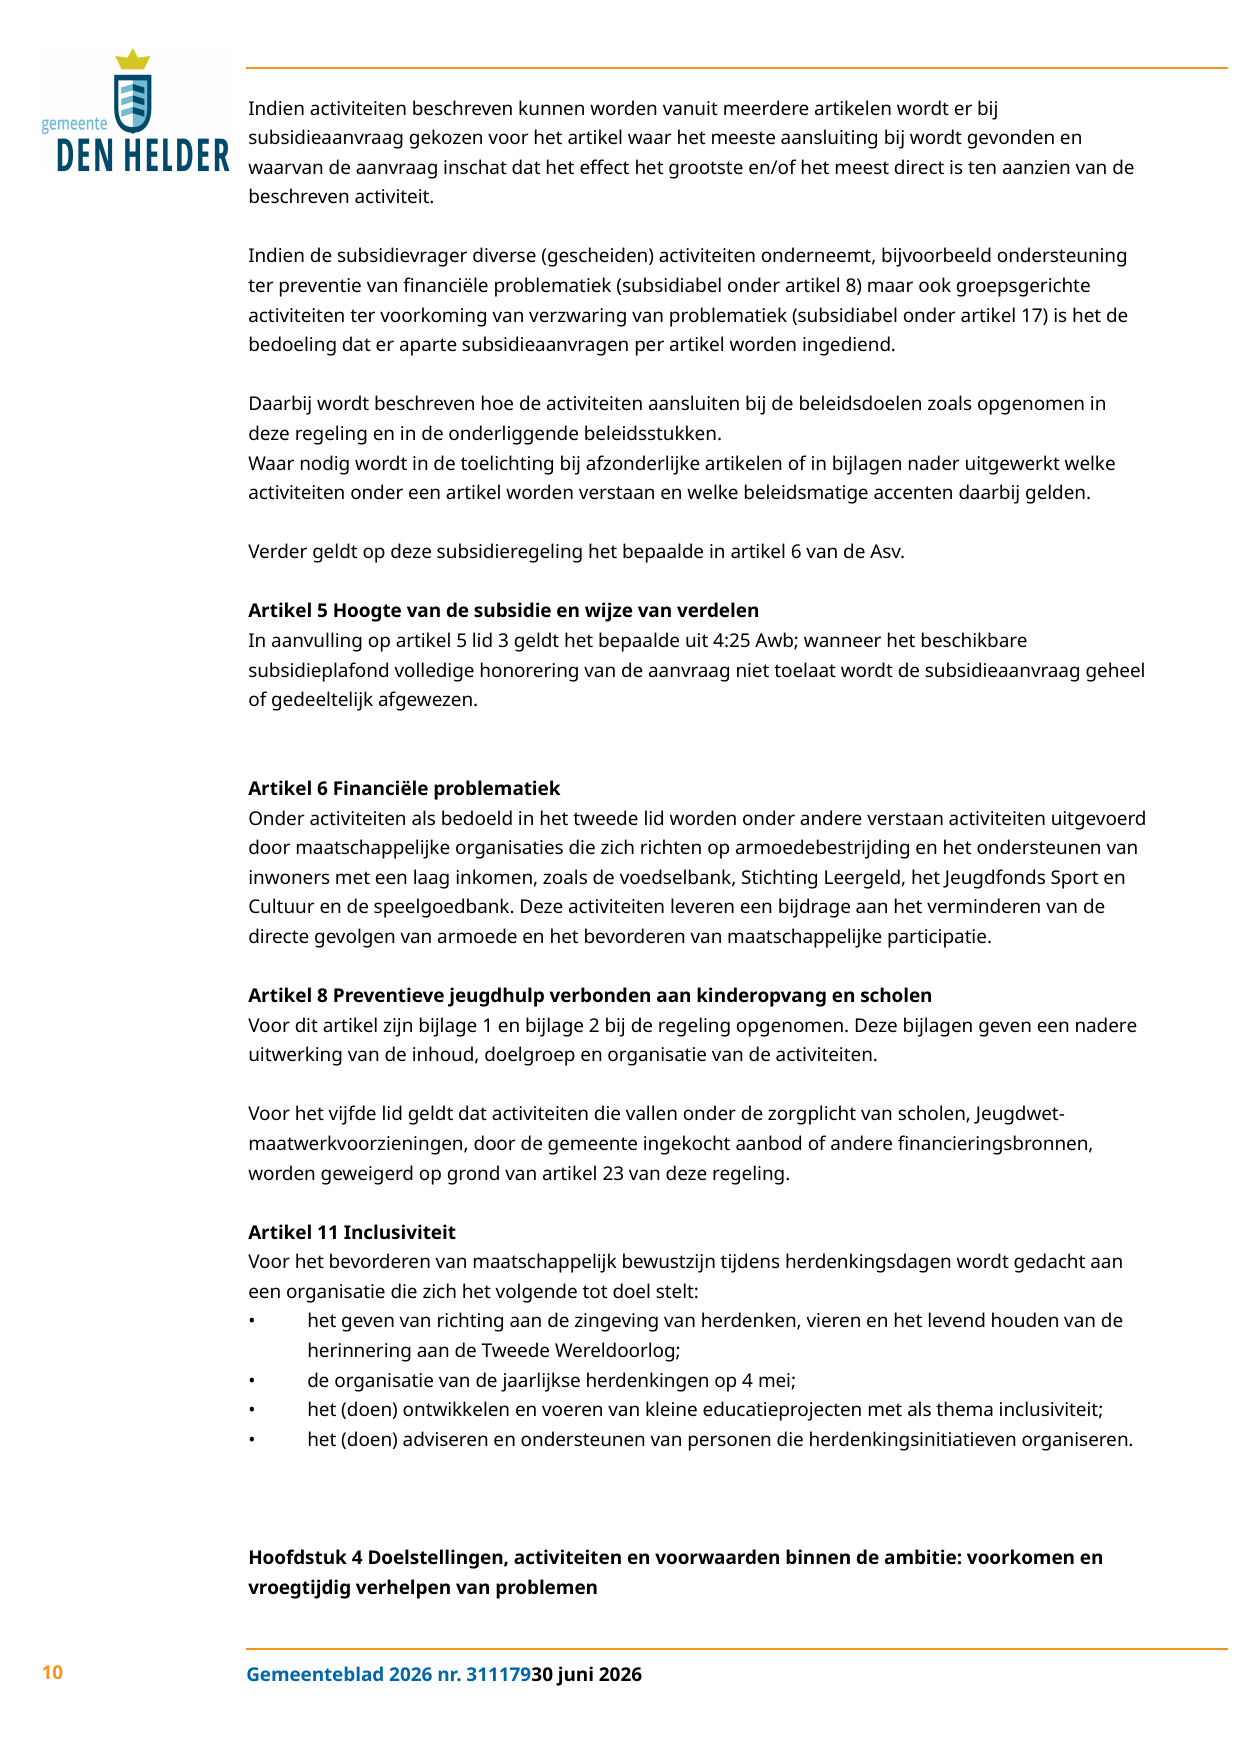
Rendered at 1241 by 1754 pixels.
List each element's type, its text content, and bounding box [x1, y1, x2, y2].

text Waar nodig wordt in de toelichting bij afzonderlijke artikelen of in bijlagen nader uitgewerkt welke activiteiten onder een artikel worden verstaan en welke beleidsmatige accenten daarbij gelden. [248, 450, 1152, 505]
text Artikel 8 Preventieve jeugdhulp verbonden aan kinderopvang en scholen [248, 982, 1152, 1008]
text Artikel 11 Inclusiviteit [248, 1219, 1152, 1245]
text Indien de subsidievrager diverse (gescheiden) activiteiten onderneemt, bijvoorbeeld ondersteuning ter preventie van financiële problematiek (subsidiabel onder artikel 8) maar ook groepsgerichte activiteiten ter voorkoming van verzwaring van problematiek (subsidiabel onder artikel 17) is het de bedoeling dat er aparte subsidieaanvragen per artikel worden ingediend. [248, 243, 1152, 357]
text Voor dit artikel zijn bijlage 1 en bijlage 2 bij de regeling opgenomen. Deze bijlagen geven een nadere uitwerking van de inhoud, doelgroep en organisatie van de activiteiten. [248, 1012, 1152, 1067]
text In aanvulling op artikel 5 lid 3 geldt het bepaalde uit 4:25 Awb; wanneer het beschikbare subsidieplafond volledige honorering van de aanvraag niet toelaat wordt de subsidieaanvraag geheel of gedeeltelijk afgewezen. [248, 627, 1152, 712]
picture [220, 160, 224, 172]
picture [100, 154, 106, 172]
list het geven van richting aan de zingeving van herdenken, vieren en het levend houden van de herinnering aan de Tweede Wereldoorlog; [248, 1308, 1152, 1363]
text Voor het bevorderen van maatschappelijk bewustzijn tijdens herdenkingsdagen wordt gedacht aan een organisatie die zich het volgende tot doel stelt: [248, 1248, 1152, 1304]
list het (doen) adviseren en ondersteunen van personen die herdenkingsinitiatieven organiseren. [248, 1426, 1152, 1452]
picture [182, 144, 187, 165]
list het (doen) ontwikkelen en voeren van kleine educatieprojecten met als thema inclusiviteit; [248, 1396, 1152, 1422]
text Onder activiteiten als bedoeld in het tweede lid worden onder andere verstaan activiteiten uitgevoerd door maatschappelijke organisaties die zich richten op armoedebestrijding en het ondersteunen van inwoners met een laag inkomen, zoals de voedselbank, Stichting Leergeld, het Jeugdfonds Sport en Cultuur en de speelgoedbank. Deze activiteiten leveren een bijdrage aan het verminderen van de directe gevolgen van armoede en het bevorderen van maatschappelijke participatie. [248, 805, 1152, 949]
text Voor het vijfde lid geldt dat activiteiten die vallen onder de zorgplicht van scholen, Jeugdwet-maatwerkvoorzieningen, door de gemeente ingekocht aanbod of andere financieringsbronnen, worden geweigerd op grond van artikel 23 van deze regeling. [248, 1101, 1152, 1186]
text Verder geldt op deze subsidieregeling het bepaalde in artikel 6 van de Asv. [248, 538, 1152, 564]
text Artikel 6 Financiële problematiek [248, 775, 1152, 801]
text Artikel 5 Hoogte van de subsidie en wijze van verdelen [248, 598, 1152, 623]
list de organisatie van de jaarlijkse herdenkingen op 4 mei; [248, 1367, 1152, 1393]
picture [41, 47, 231, 172]
picture [63, 144, 68, 165]
text Indien activiteiten beschreven kunnen worden vanuit meerdere artikelen wordt er bij subsidieaanvraag gekozen voor het artikel waar het meeste aansluiting bij wordt gevonden en waarvan de aanvraag inschat dat het effect het grootste en/of het meest direct is ten aanzien van de beschreven activiteit. [248, 95, 1152, 209]
picture [130, 157, 135, 172]
text Daarbij wordt beschreven hoe de activiteiten aansluiten bij de beleidsdoelen zoals opgenomen in deze regeling en in de onderliggende beleidsstukken. [248, 391, 1152, 446]
text Hoofdstuk 4 Doelstellingen, activiteiten en voorwaarden binnen de ambitie: voorkomen en vroegtijdig verhelpen van problemen [248, 1544, 1152, 1600]
